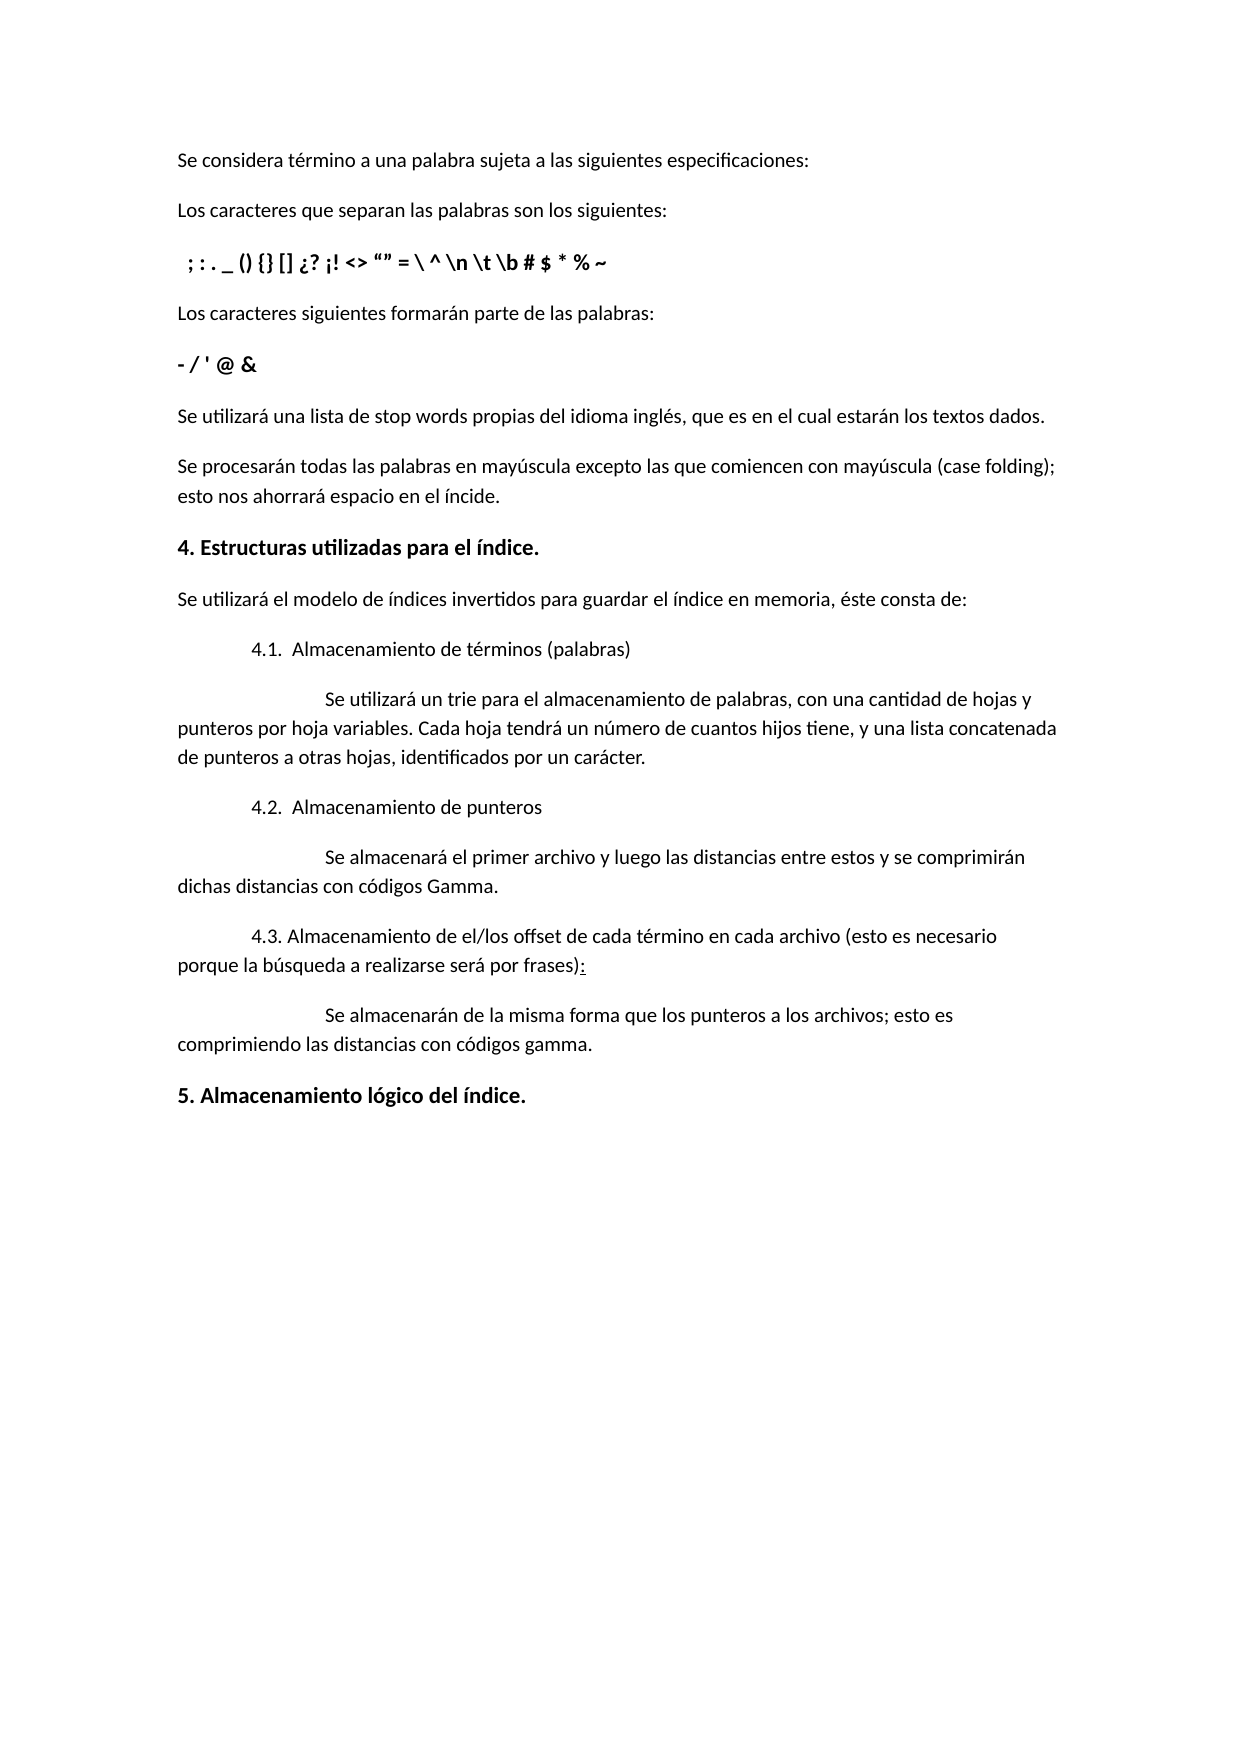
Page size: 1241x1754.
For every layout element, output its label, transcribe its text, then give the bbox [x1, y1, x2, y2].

text 4.2. Almacenamiento de punteros [177, 794, 1063, 819]
text Se almacenará el primer archivo y luego las distancias entre estos y se comprimirán dichas distancias con códigos Gamma. [177, 844, 1063, 899]
text 5. Almacenamiento lógico del índice. [177, 1082, 1063, 1110]
text ; : . _ () {} [] ¿? ¡! <> “” = \ ^ \n \t \b # $ * % ~ [177, 248, 1063, 276]
text 4.1. Almacenamiento de términos (palabras) [177, 636, 1063, 661]
text - / ' @ & [177, 351, 1063, 379]
text Se almacenarán de la misma forma que los punteros a los archivos; esto es comprimiendo las distancias con códigos gamma. [177, 1002, 1063, 1057]
text 4. Estructuras utilizadas para el índice. [177, 533, 1063, 561]
text Se considera término a una palabra sujeta a las siguientes especificaciones: [177, 148, 1063, 173]
text Los caracteres siguientes formarán parte de las palabras: [177, 301, 1063, 326]
text Se utilizará una lista de stop words propias del idioma inglés, que es en el cual estarán los textos dados. [177, 404, 1063, 429]
text Los caracteres que separan las palabras son los siguientes: [177, 198, 1063, 223]
text Se utilizará un trie para el almacenamiento de palabras, con una cantidad de hojas y punteros por hoja variables. Cada hoja tendrá un número de cuantos hijos tiene, y una lista concatenada de punteros a otras hojas, identificados por un carácter. [177, 686, 1063, 769]
text Se utilizará el modelo de índices invertidos para guardar el índice en memoria, éste consta de: [177, 586, 1063, 611]
text 4.3. Almacenamiento de el/los offset de cada término en cada archivo (esto es necesario porque la búsqueda a realizarse será por frases): [177, 923, 1063, 978]
text Se procesarán todas las palabras en mayúscula excepto las que comiencen con mayúscula (case folding); esto nos ahorrará espacio en el íncide. [177, 454, 1063, 508]
